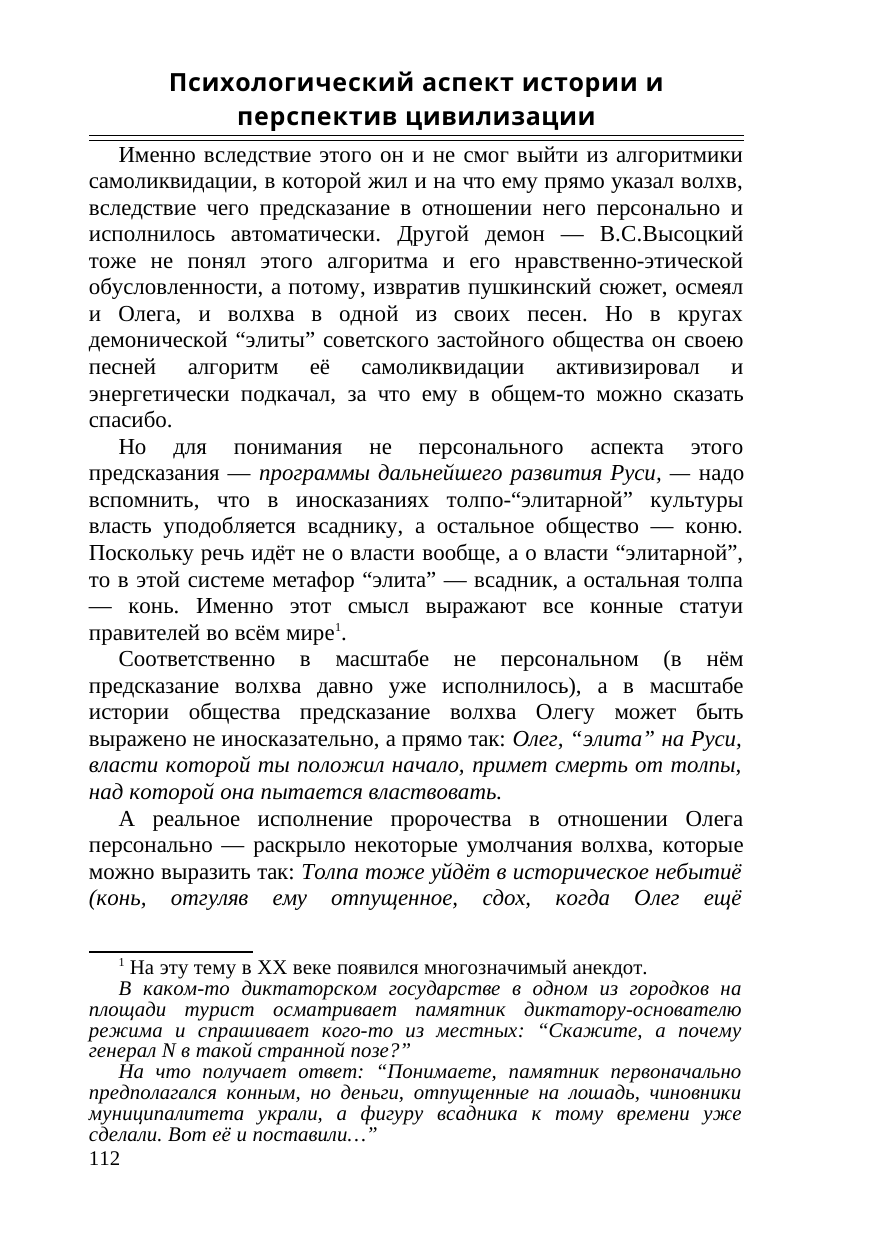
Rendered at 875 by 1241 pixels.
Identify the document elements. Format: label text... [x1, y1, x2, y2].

text Соответственно в масштабе не персональном (в нём предсказание волхва давно уже исполнилось), а в масштабе истории общества предсказание волхва Олегу может быть выражено не иносказательно, а прямо так: Олег, “элита” на Руси, власти которой ты положил начало, примет смерть от толпы, над которой она пытается властвовать. [89, 645, 744, 804]
text На что получает ответ: “Понимаете, памятник первоначально предполагался конным, но деньги, отпущенные на лошадь, чиновники муниципалитета украли, а фигуру всадника к тому времени уже сделали. Вот её и поставили…” [89, 1062, 744, 1145]
text Именно вследствие этого он и не смог выйти из алгоритмики самоликвидации, в которой жил и на что ему прямо указал волхв, вследствие чего предсказание в отношении него персонально и исполнилось автоматически. Другой демон — В.С.Высоцкий тоже не понял этого алгоритма и его нравственно-этической обусловленности, а потому, извратив пушкинский сюжет, осмеял и Олега, и волхва в одной из своих песен. Но в кругах демонической “элиты” советского застойного общества он своею песней алгоритм её самоликвидации активизировал и энергетически подкачал, за что ему в общем-то можно сказать спасибо. [89, 141, 744, 433]
text А реальное исполнение пророчества в отношении Олега персонально — раскрыло некоторые умолчания волхва, которые можно выразить так: Толпа тоже уйдёт в историческое небытиё (конь, отгуляв ему отпущенное, сдох, когда Олег ещё [89, 804, 744, 911]
text В каком-то диктаторском государстве в одном из городков на площади турист осматривает памятник диктатору-основателю режима и спрашивает кого-то из местных: “Скажите, а почему генерал N в такой странной позе?” [89, 979, 744, 1062]
text Но для понимания не персонального аспекта этого предсказания — программы дальнейшего развития Руси, — надо вспомнить, что в иносказаниях толпо-“элитарной” культуры власть уподобляется всаднику, а остальное общество — коню. Поскольку речь идёт не о власти вообще, а о власти “элитарной”, то в этой системе метафор “элита” — всадник, а остальная толпа — конь. Именно этот смысл выражают все конные статуи правителей во всём мире. [89, 433, 744, 645]
text На эту тему в ХХ веке появился многозначимый анекдот. [89, 958, 744, 979]
